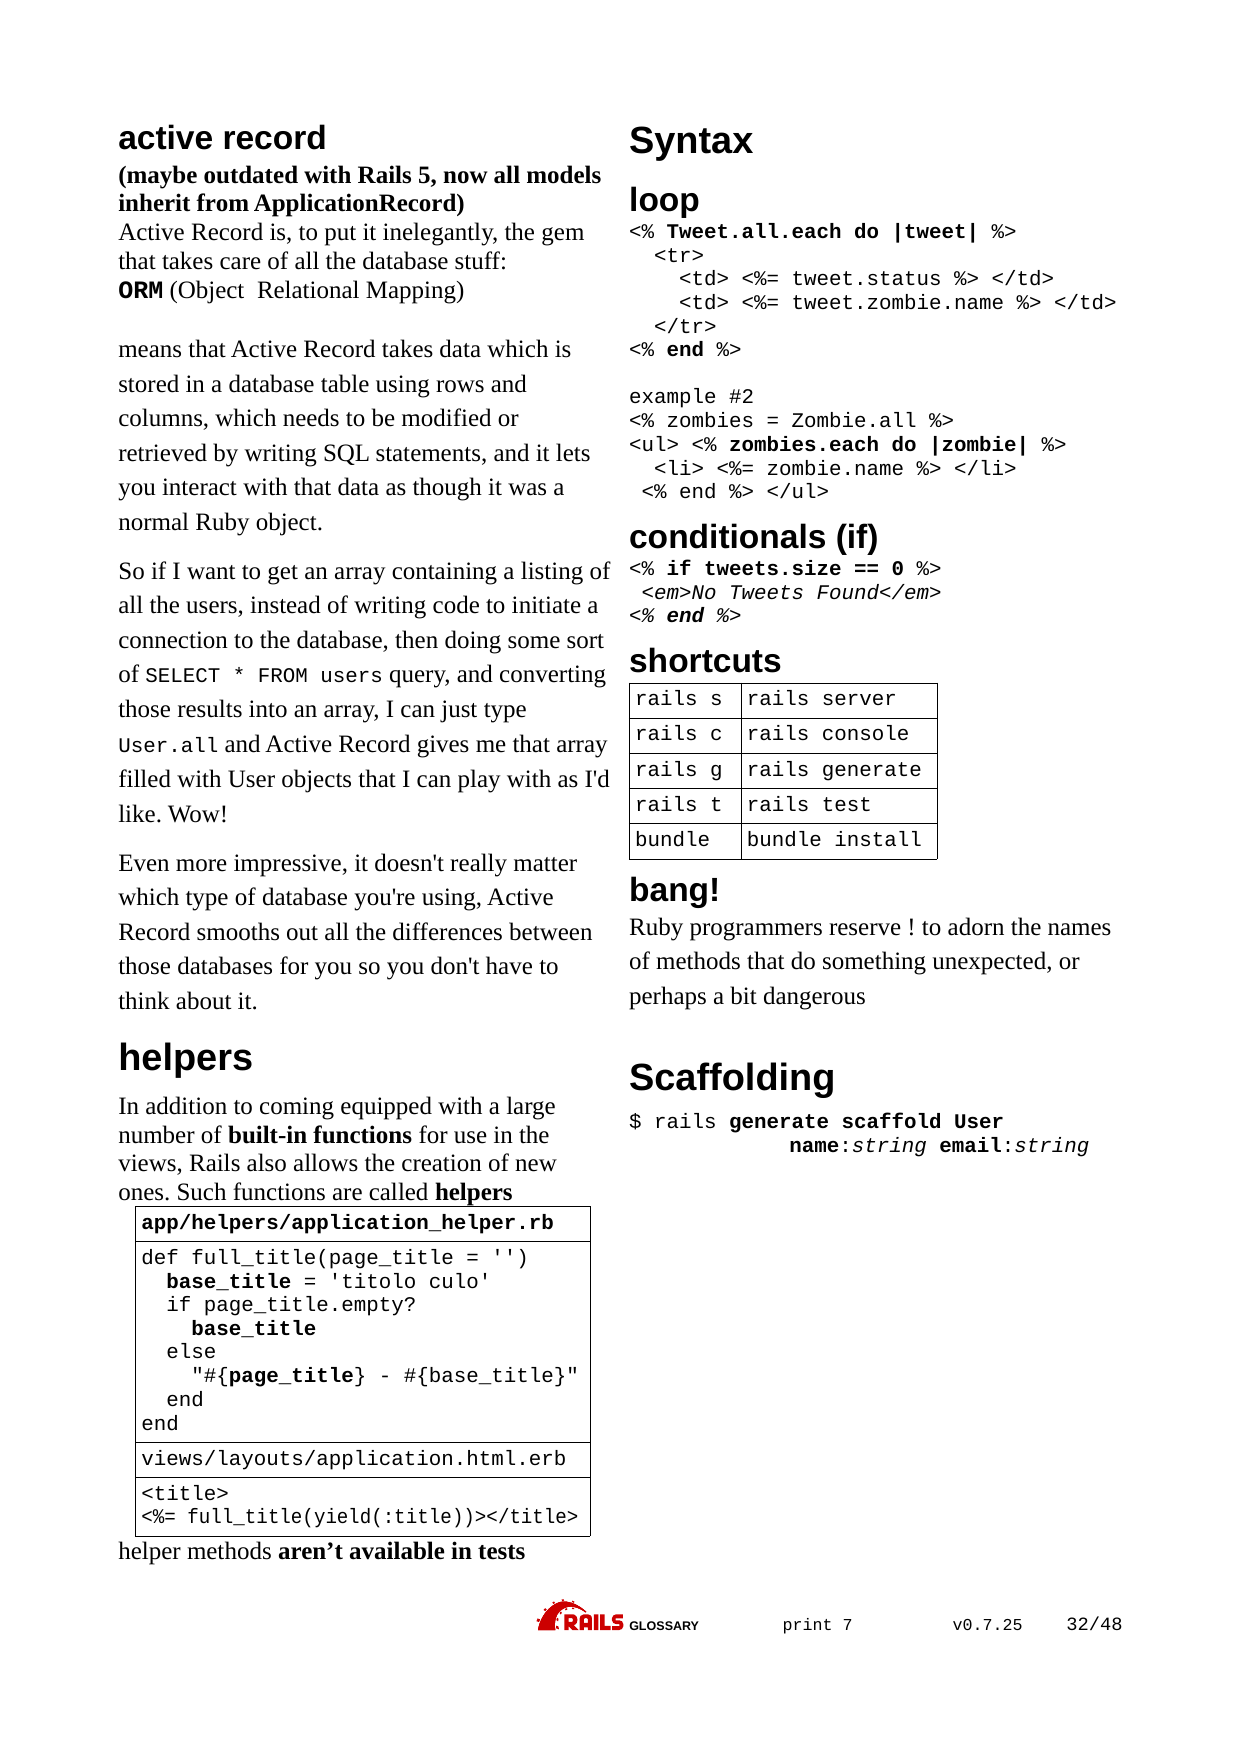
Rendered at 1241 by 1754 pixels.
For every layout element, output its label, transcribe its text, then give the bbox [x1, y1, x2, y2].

text <td> <%= tweet.zombie.name %> </td> [629, 292, 1122, 316]
text ORM (Object Relational Mapping) [118, 275, 611, 306]
table_cell def full_title(page_title = '') base_title = 'titolo culo' if page_title.empty? base_title else "#{page_title} - #{base_title}" end end [136, 1242, 590, 1442]
text helper methods aren’t available in tests [118, 1536, 611, 1565]
text In addition to coming equipped with a large number of built-in functions for use in the views, Rails also allows the creation of new ones. Such functions are called helpers [118, 1091, 611, 1206]
text $ rails generate scaffold User [629, 1111, 1122, 1135]
subtitle helpers [118, 1035, 611, 1078]
subtitle Scaffolding [629, 1055, 1122, 1098]
text <% end %> </ul> [629, 481, 1122, 505]
text So if I want to get an array containing a listing of all the users, instead of writing code to initiate a connection to the database, then doing some sort of SELECT * FROM users query, and converting those results into an array, I can just type User.all and Active Record gives me that array filled with User objects that I can play with as I'd like. Wow! [118, 556, 611, 827]
text <td> <%= tweet.status %> </td> [629, 268, 1122, 292]
text <em>No Tweets Found</em> [629, 582, 1122, 605]
table_cell rails generate [742, 754, 937, 788]
subtitle active record [118, 118, 611, 157]
table_header rails s [630, 684, 741, 718]
text (maybe outdated with Rails 5, now all models inherit from ApplicationRecord) [118, 160, 611, 217]
text <% Tweet.all.each do |tweet| %> [629, 221, 1122, 245]
subtitle bang! [629, 870, 1122, 909]
text </tr> [629, 316, 1122, 339]
table_cell bundle [630, 824, 741, 858]
table_header rails server [742, 684, 937, 718]
text Ruby programmers reserve ! to adorn the names of methods that do something unexpected, or perhaps a bit dangerous [629, 912, 1122, 1009]
text example #2 [629, 387, 1122, 410]
text Even more impressive, it doesn't really matter which type of database you're using, Active Record smooths out all the differences between those databases for you so you don't have to think about it. [118, 848, 611, 1014]
text <ul> <% zombies.each do |zombie| %> [629, 434, 1122, 457]
subtitle conditionals (if) [629, 517, 1122, 555]
subtitle shortcuts [629, 641, 1122, 679]
text <% zombies = Zombie.all %> [629, 410, 1122, 434]
text name:string email:string [629, 1135, 1122, 1158]
text Active Record is, to put it inelegantly, the gem that takes care of all the database stuff: [118, 217, 611, 275]
text <% end %> [629, 605, 1122, 629]
text <% if tweets.size == 0 %> [629, 558, 1122, 582]
table_cell rails g [630, 754, 741, 788]
table_cell <title> <%= full_title(yield(:title))></title> [136, 1478, 590, 1536]
table_cell views/layouts/application.html.erb [136, 1443, 590, 1477]
text <li> <%= zombie.name %> </li> [629, 457, 1122, 481]
table_cell rails c [630, 719, 741, 753]
text means that Active Record takes data which is stored in a database table using rows and columns, which needs to be modified or retrieved by writing SQL statements, and it lets you interact with that data as though it was a normal Ruby object. [118, 334, 611, 535]
subtitle Syntax [629, 118, 1122, 162]
table_cell rails t [630, 789, 741, 823]
table_header app/helpers/application_helper.rb [136, 1207, 590, 1241]
text <% end %> [629, 339, 1122, 363]
table_cell rails console [742, 719, 937, 753]
table_cell rails test [742, 789, 937, 823]
text <tr> [629, 245, 1122, 268]
subtitle loop [629, 179, 1122, 218]
table_cell bundle install [742, 824, 937, 858]
